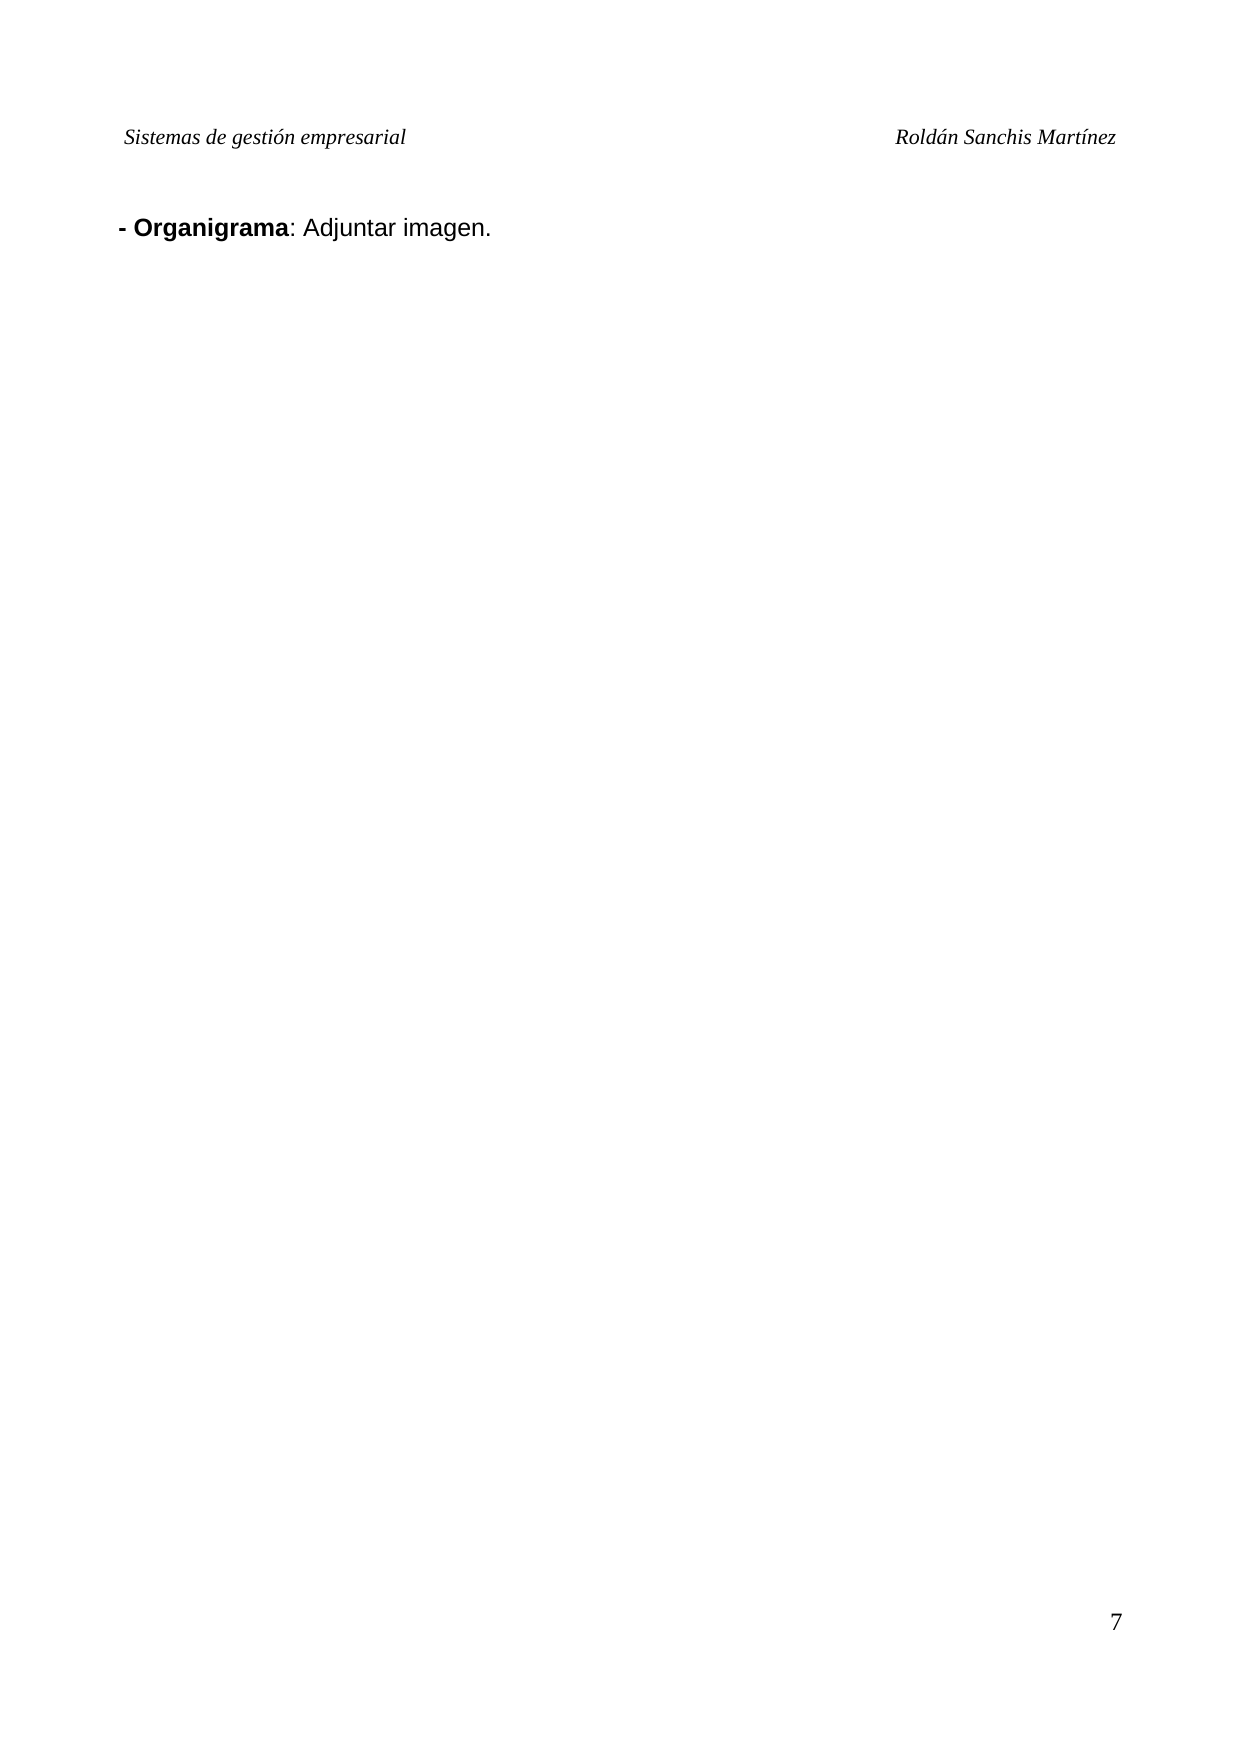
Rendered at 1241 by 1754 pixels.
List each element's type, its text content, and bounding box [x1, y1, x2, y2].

text - Organigrama: Adjuntar imagen. [118, 213, 1122, 242]
